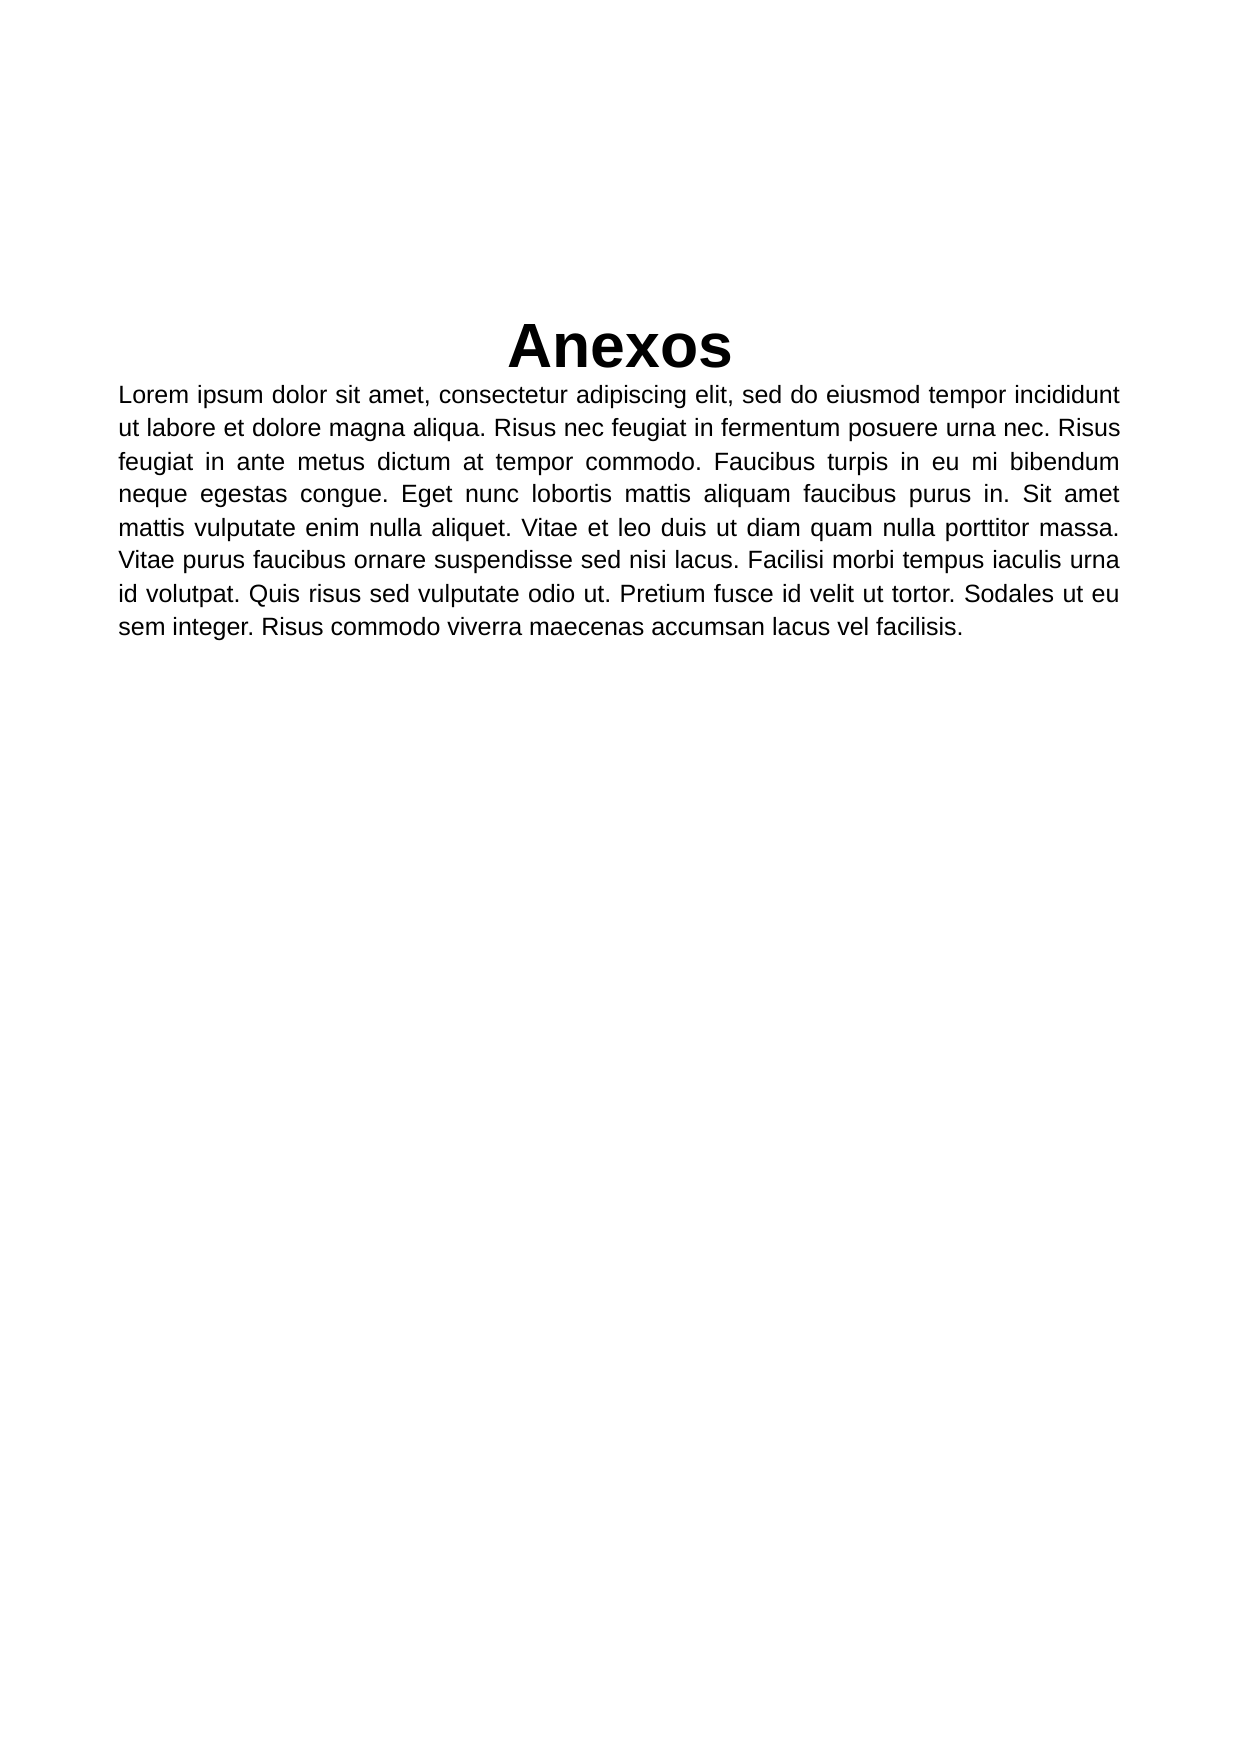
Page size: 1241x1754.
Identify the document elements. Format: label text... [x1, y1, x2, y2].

text Lorem ipsum dolor sit amet, consectetur adipiscing elit, sed do eiusmod tempor incididunt ut labore et dolore magna aliqua. Risus nec feugiat in fermentum posuere urna nec. Risus feugiat in ante metus dictum at tempor commodo. Faucibus turpis in eu mi bibendum neque egestas congue. Eget nunc lobortis mattis aliquam faucibus purus in. Sit amet mattis vulputate enim nulla aliquet. Vitae et leo duis ut diam quam nulla porttitor massa. Vitae purus faucibus ornare suspendisse sed nisi lacus. Facilisi morbi tempus iaculis urna id volutpat. Quis risus sed vulputate odio ut. Pretium fusce id velit ut tortor. Sodales ut eu sem integer. Risus commodo viverra maecenas accumsan lacus vel facilisis. [118, 380, 1122, 640]
text Anexos [118, 308, 1122, 380]
